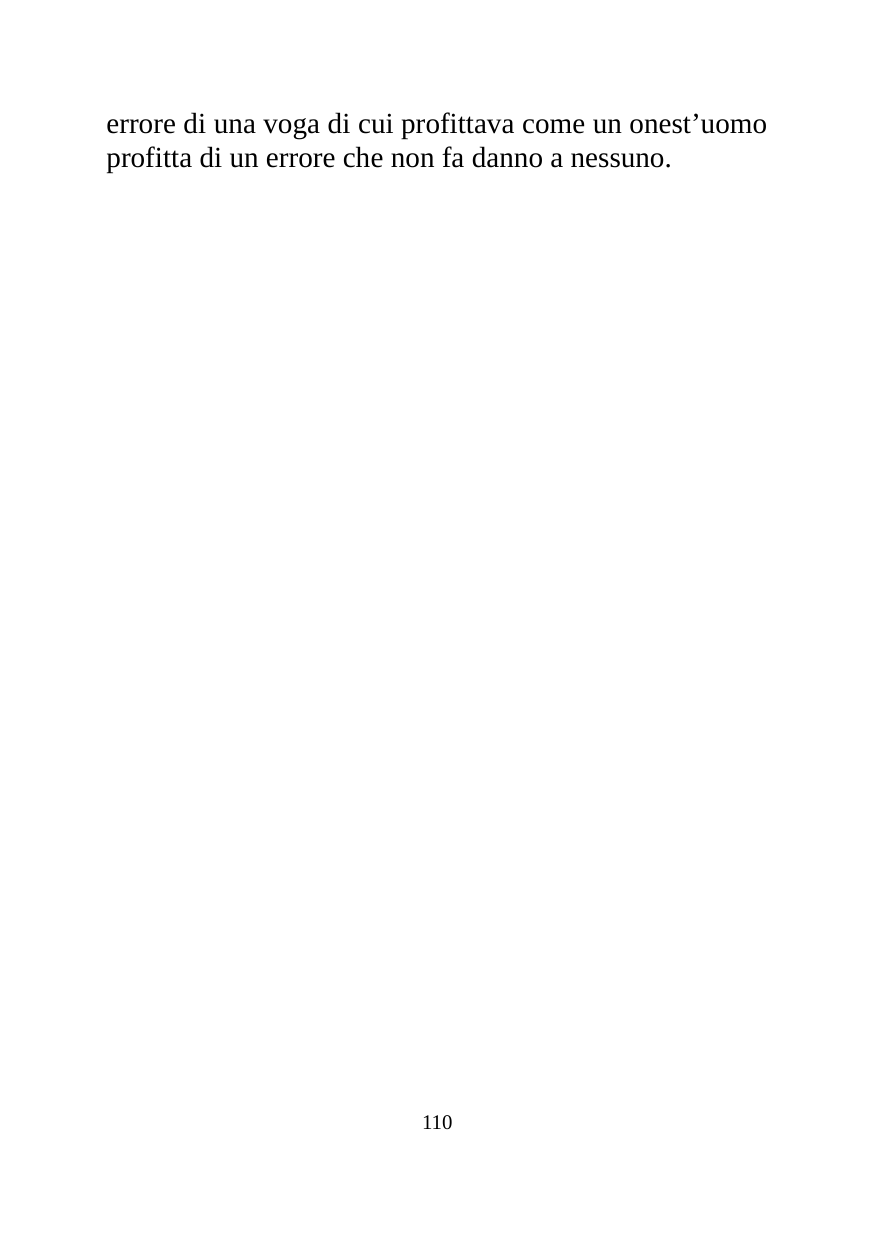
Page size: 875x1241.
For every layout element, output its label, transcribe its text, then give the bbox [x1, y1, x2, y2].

text errore di una voga di cui profittava come un onest’uomo profitta di un errore che non fa danno a nessuno. [106, 106, 768, 173]
